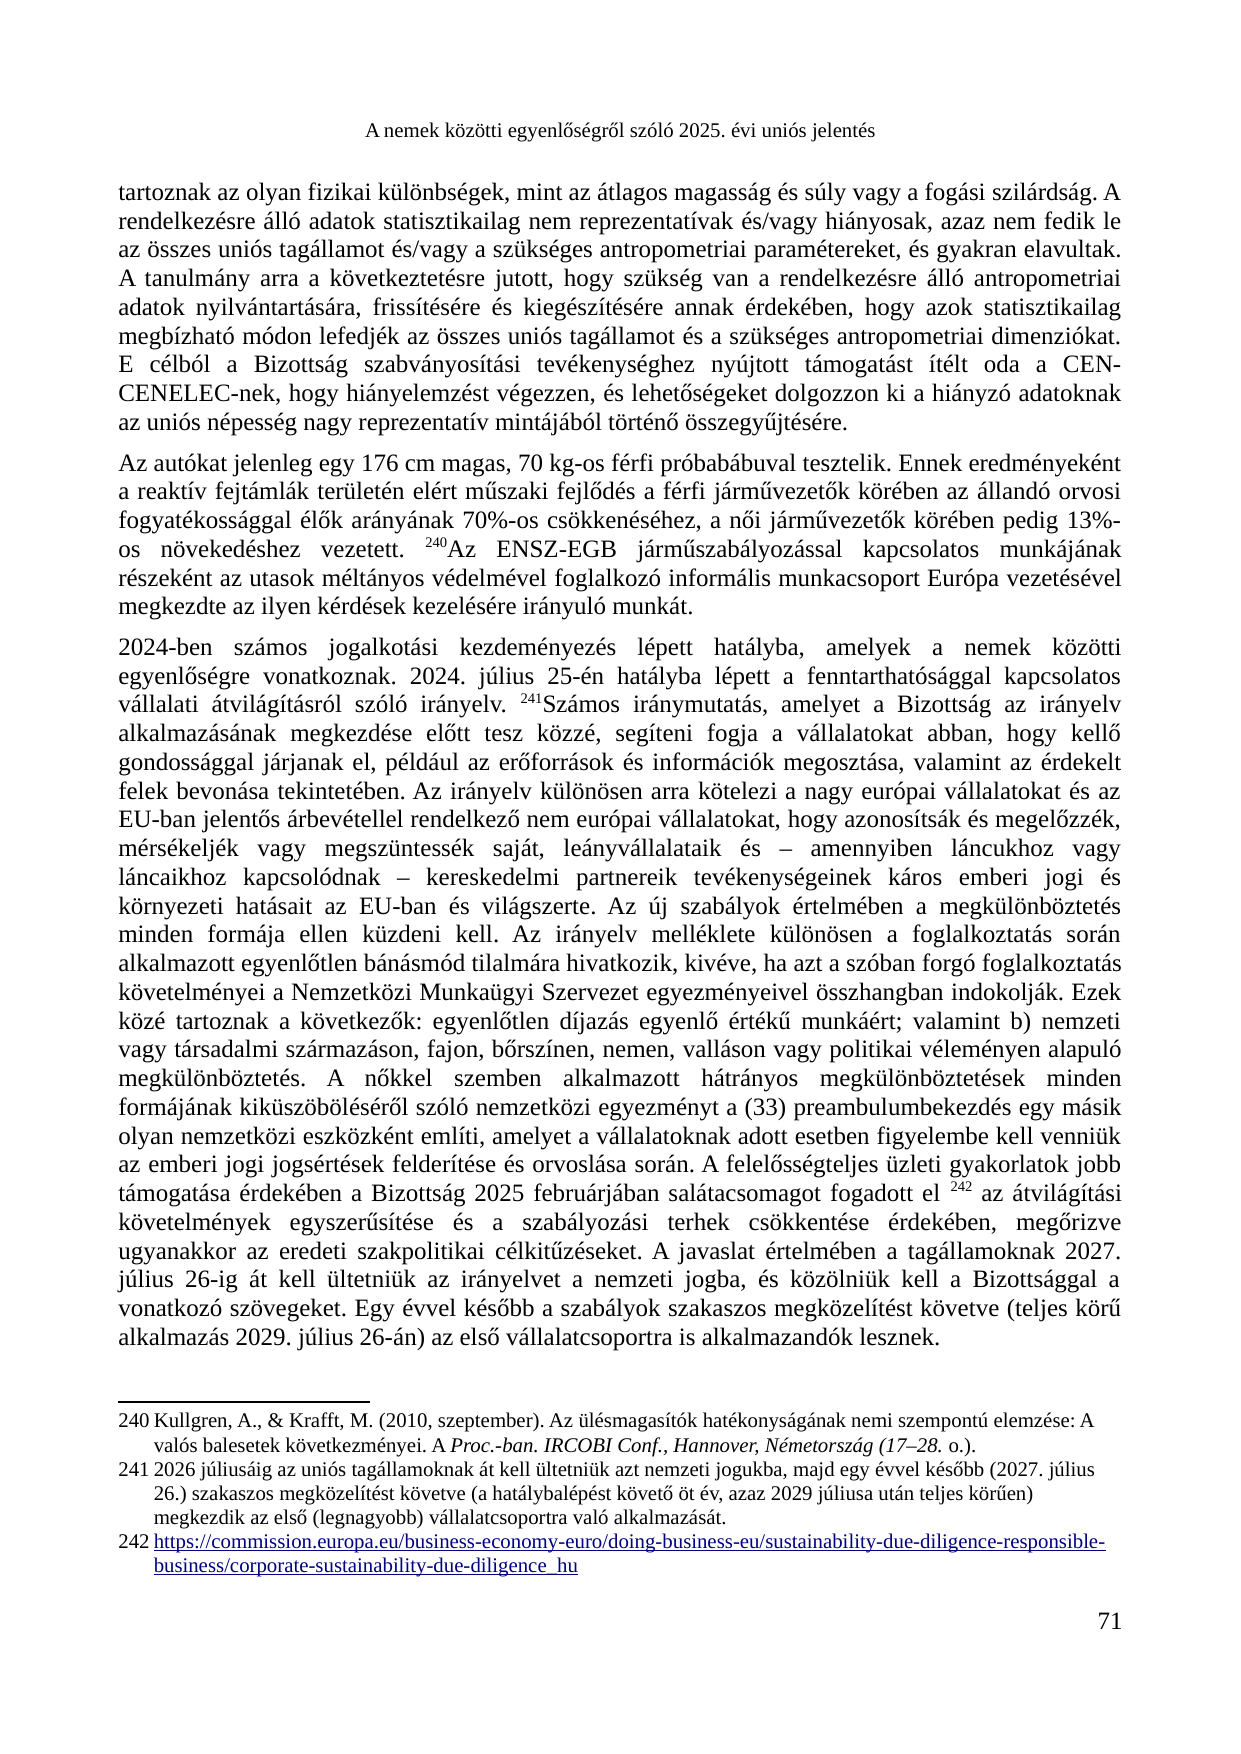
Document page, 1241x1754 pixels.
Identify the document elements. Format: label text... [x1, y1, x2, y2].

text 2024-ben számos jogalkotási kezdeményezés lépett hatályba, amelyek a nemek közötti egyenlőségre vonatkoznak. 2024. július 25-én hatályba lépett a fenntarthatósággal kapcsolatos vállalati átvilágításról szóló irányelv. Számos iránymutatás, amelyet a Bizottság az irányelv alkalmazásának megkezdése előtt tesz közzé, segíteni fogja a vállalatokat abban, hogy kellő gondossággal járjanak el, például az erőforrások és információk megosztása, valamint az érdekelt felek bevonása tekintetében. Az irányelv különösen arra kötelezi a nagy európai vállalatokat és az EU-ban jelentős árbevétellel rendelkező nem európai vállalatokat, hogy azonosítsák és megelőzzék, mérsékeljék vagy megszüntessék saját, leányvállalataik és – amennyiben láncukhoz vagy láncaikhoz kapcsolódnak – kereskedelmi partnereik tevékenységeinek káros emberi jogi és környezeti hatásait az EU-ban és világszerte. Az új szabályok értelmében a megkülönböztetés minden formája ellen küzdeni kell. Az irányelv melléklete különösen a foglalkoztatás során alkalmazott egyenlőtlen bánásmód tilalmára hivatkozik, kivéve, ha azt a szóban forgó foglalkoztatás követelményei a Nemzetközi Munkaügyi Szervezet egyezményeivel összhangban indokolják. Ezek közé tartoznak a következők: egyenlőtlen díjazás egyenlő értékű munkáért; valamint b) nemzeti vagy társadalmi származáson, fajon, bőrszínen, nemen, valláson vagy politikai véleményen alapuló megkülönböztetés. A nőkkel szemben alkalmazott hátrányos megkülönböztetések minden formájának kiküszöböléséről szóló nemzetközi egyezményt a (33) preambulumbekezdés egy másik olyan nemzetközi eszközként említi, amelyet a vállalatoknak adott esetben figyelembe kell venniük az emberi jogi jogsértések felderítése és orvoslása során. A felelősségteljes üzleti gyakorlatok jobb támogatása érdekében a Bizottság 2025 februárjában salátacsomagot fogadott el az átvilágítási követelmények egyszerűsítése és a szabályozási terhek csökkentése érdekében, megőrizve ugyanakkor az eredeti szakpolitikai célkitűzéseket. A javaslat értelmében a tagállamoknak 2027. július 26-ig át kell ültetniük az irányelvet a nemzeti jogba, és közölniük kell a Bizottsággal a vonatkozó szövegeket. Egy évvel később a szabályok szakaszos megközelítést követve (teljes körű alkalmazás 2029. július 26-án) az első vállalatcsoportra is alkalmazandók lesznek. [118, 632, 1122, 1351]
text Kullgren, A., & Krafft, M. (2010, szeptember). Az ülésmagasítók hatékonyságának nemi szempontú elemzése: A valós balesetek következményei. A Proc.-ban. IRCOBI Conf., Hannover, Németország (17–28. o.). [118, 1408, 1122, 1457]
text https://commission.europa.eu/business-economy-euro/doing-business-eu/sustainability-due-diligence-responsible-business/corporate-sustainability-due-diligence_hu [118, 1529, 1122, 1577]
text 2026 júliusáig az uniós tagállamoknak át kell ültetniük azt nemzeti jogukba, majd egy évvel később (2027. július 26.) szakaszos megközelítést követve (a hatálybalépést követő öt év, azaz 2029 júliusa után teljes körűen) megkezdik az első (legnagyobb) vállalatcsoportra való alkalmazását. [118, 1457, 1122, 1529]
text Az autókat jelenleg egy 176 cm magas, 70 kg-os férfi próbabábuval tesztelik. Ennek eredményeként a reaktív fejtámlák területén elért műszaki fejlődés a férfi járművezetők körében az állandó orvosi fogyatékossággal élők arányának 70%-os csökkenéséhez, a női járművezetők körében pedig 13%-os növekedéshez vezetett. Az ENSZ-EGB járműszabályozással kapcsolatos munkájának részeként az utasok méltányos védelmével foglalkozó informális munkacsoport Európa vezetésével megkezdte az ilyen kérdések kezelésére irányuló munkát. [118, 448, 1122, 620]
text tartoznak az olyan fizikai különbségek, mint az átlagos magasság és súly vagy a fogási szilárdság. A rendelkezésre álló adatok statisztikailag nem reprezentatívak és/vagy hiányosak, azaz nem fedik le az összes uniós tagállamot és/vagy a szükséges antropometriai paramétereket, és gyakran elavultak. A tanulmány arra a következtetésre jutott, hogy szükség van a rendelkezésre álló antropometriai adatok nyilvántartására, frissítésére és kiegészítésére annak érdekében, hogy azok statisztikailag megbízható módon lefedjék az összes uniós tagállamot és a szükséges antropometriai dimenziókat. E célból a Bizottság szabványosítási tevékenységhez nyújtott támogatást ítélt oda a CEN-CENELEC-nek, hogy hiányelemzést végezzen, és lehetőségeket dolgozzon ki a hiányzó adatoknak az uniós népesség nagy reprezentatív mintájából történő összegyűjtésére. [118, 177, 1122, 436]
